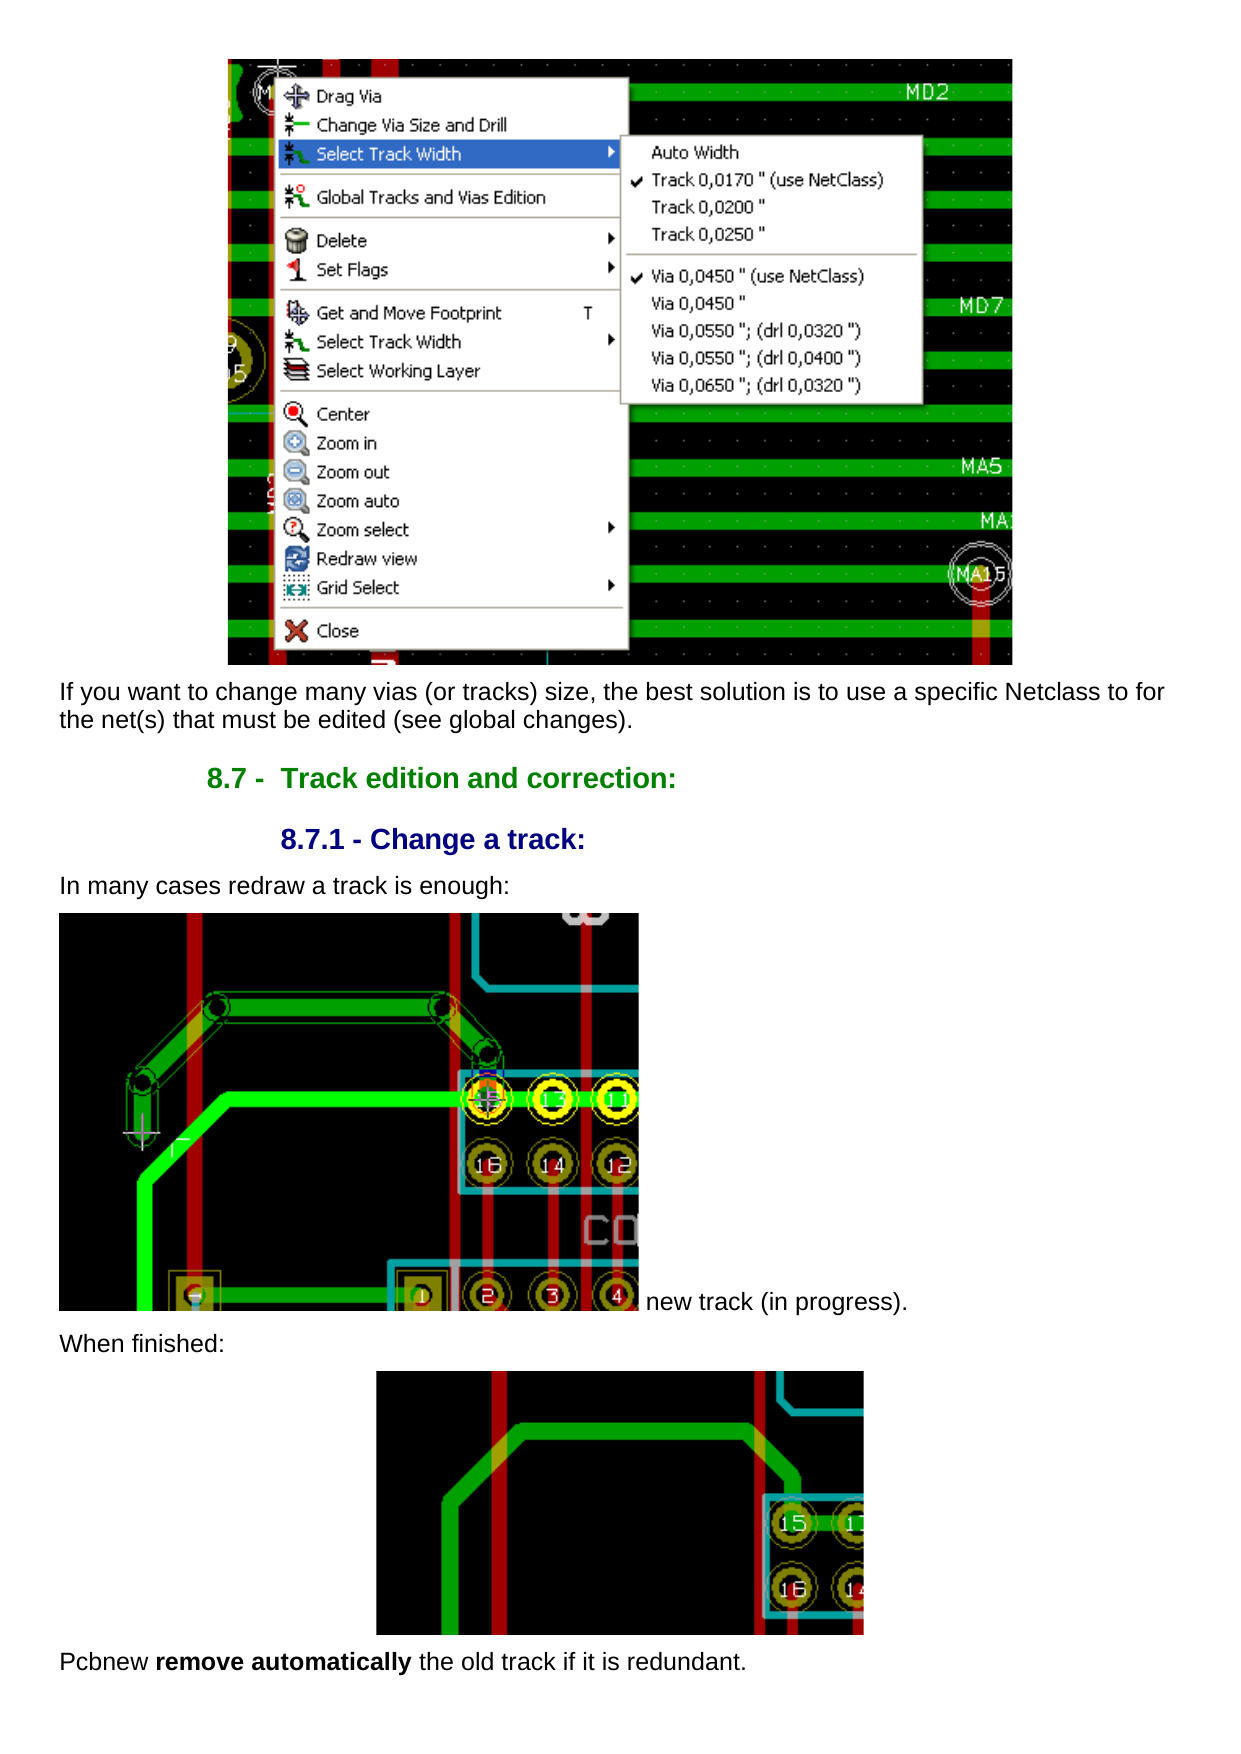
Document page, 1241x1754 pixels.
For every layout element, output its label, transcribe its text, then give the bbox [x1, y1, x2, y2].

picture [227, 59, 1013, 665]
subtitle Track edition and correction: [133, 762, 1181, 795]
text In many cases redraw a track is enough: [59, 872, 1181, 899]
subtitle Change a track: [207, 823, 1181, 855]
text new track (in progress). [59, 913, 1181, 1316]
picture [376, 1371, 864, 1635]
picture [59, 913, 639, 1311]
text When finished: [59, 1330, 1181, 1358]
text Pcbnew remove automatically the old track if it is redundant. [59, 1648, 1181, 1676]
text If you want to change many vias (or tracks) size, the best solution is to use a specific Netclass to for the net(s) that must be edited (see global changes). [59, 678, 1181, 734]
